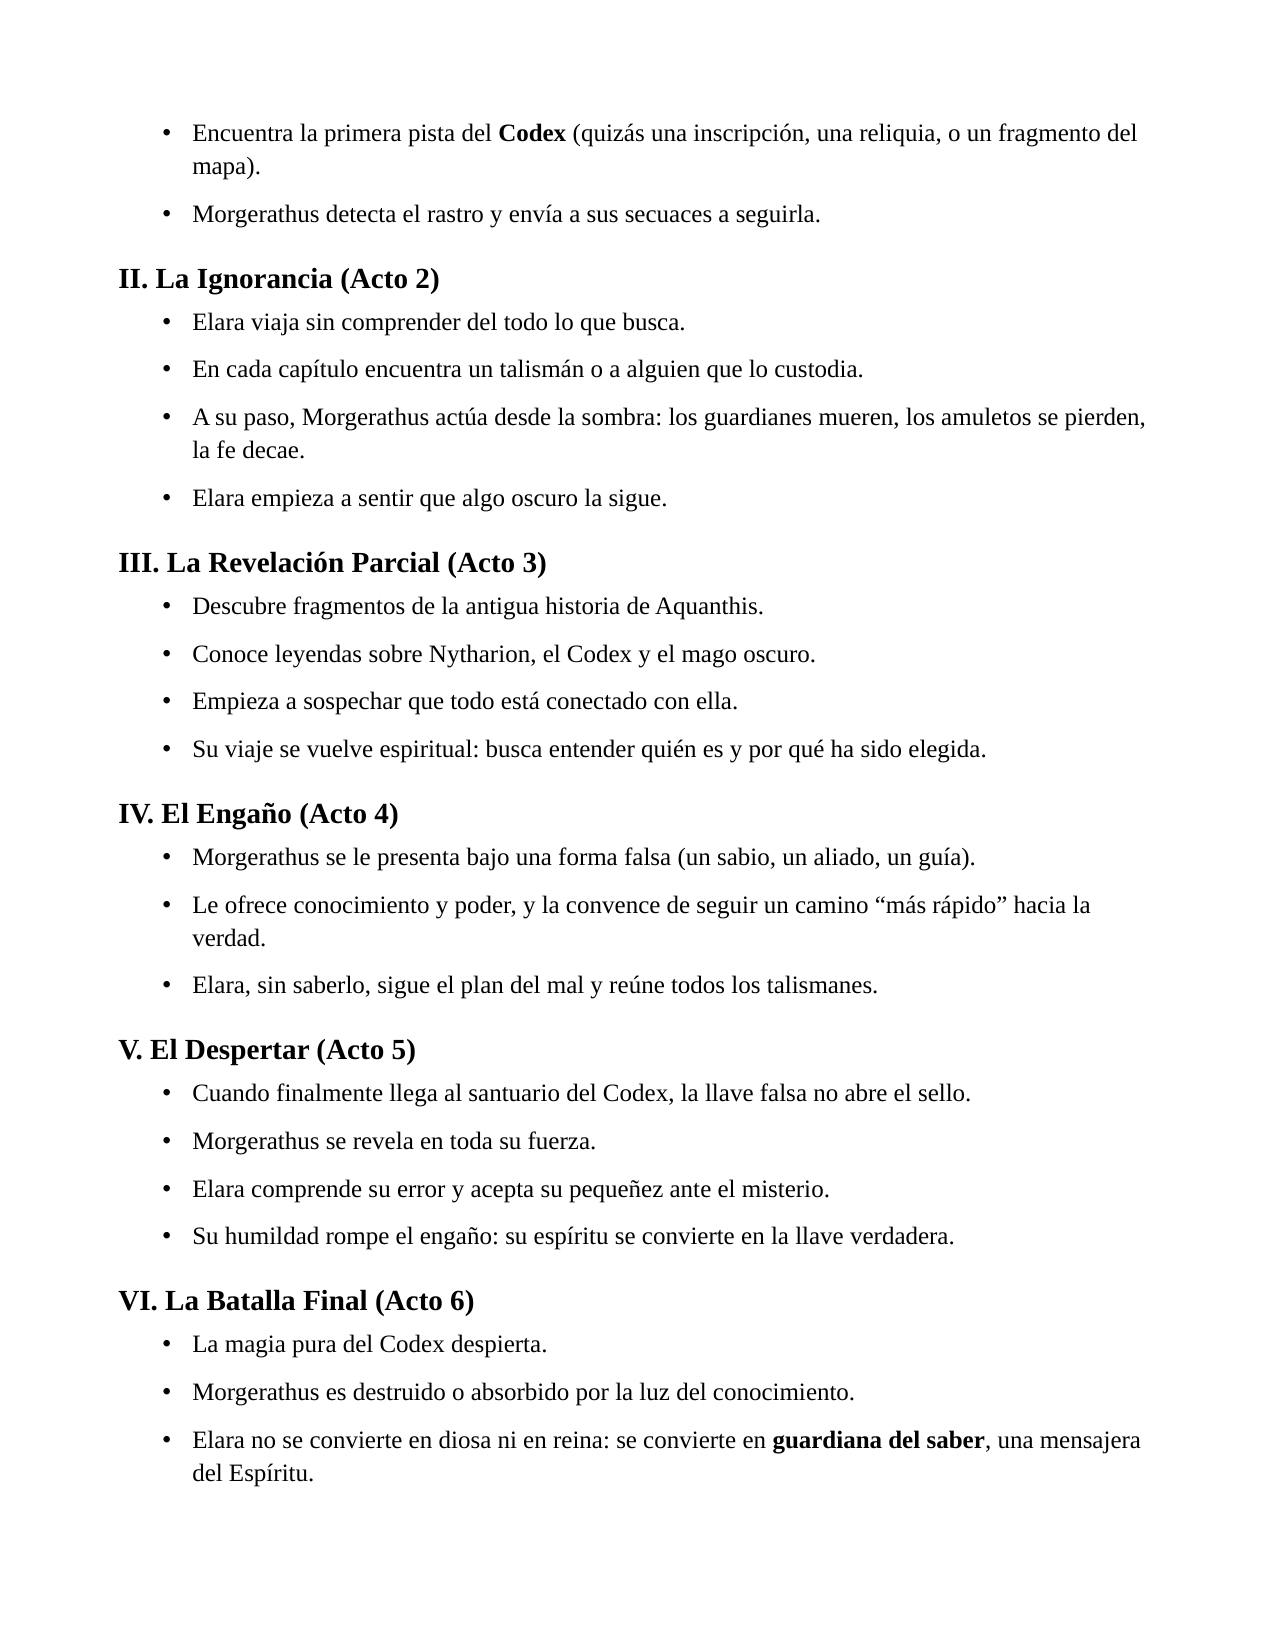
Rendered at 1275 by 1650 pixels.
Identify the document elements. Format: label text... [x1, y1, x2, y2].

subtitle II. La Ignorancia (Acto 2) [118, 261, 1157, 294]
list Elara comprende su error y acepta su pequeñez ante el misterio. [162, 1174, 1157, 1202]
subtitle III. La Revelación Parcial (Acto 3) [118, 545, 1157, 578]
list Elara viaja sin comprender del todo lo que busca. [162, 307, 1157, 336]
list Morgerathus es destruido o absorbido por la luz del conocimiento. [162, 1377, 1157, 1406]
list Morgerathus se le presenta bajo una forma falsa (un sabio, un aliado, un guía). [162, 842, 1157, 871]
list La magia pura del Codex despierta. [162, 1329, 1157, 1358]
list Morgerathus detecta el rastro y envía a sus secuaces a seguirla. [162, 199, 1157, 227]
list Le ofrece conocimiento y poder, y la convence de seguir un camino “más rápido” hacia la verdad. [162, 890, 1157, 951]
list Su viaje se vuelve espiritual: busca entender quién es y por qué ha sido elegida. [162, 734, 1157, 763]
subtitle VI. La Batalla Final (Acto 6) [118, 1283, 1157, 1317]
list A su paso, Morgerathus actúa desde la sombra: los guardianes mueren, los amuletos se pierden, la fe decae. [162, 402, 1157, 464]
subtitle IV. El Engaño (Acto 4) [118, 796, 1157, 829]
list Cuando finalmente llega al santuario del Codex, la llave falsa no abre el sello. [162, 1078, 1157, 1107]
subtitle V. El Despertar (Acto 5) [118, 1032, 1157, 1066]
list Su humildad rompe el engaño: su espíritu se convierte en la llave verdadera. [162, 1221, 1157, 1250]
list Elara no se convierte en diosa ni en reina: se convierte en guardiana del saber, una mensajera del Espíritu. [162, 1425, 1157, 1487]
list Descubre fragmentos de la antigua historia de Aquanthis. [162, 591, 1157, 620]
list En cada capítulo encuentra un talismán o a alguien que lo custodia. [162, 354, 1157, 383]
list Elara empieza a sentir que algo oscuro la sigue. [162, 483, 1157, 512]
list Morgerathus se revela en toda su fuerza. [162, 1126, 1157, 1155]
list Conoce leyendas sobre Nytharion, el Codex y el mago oscuro. [162, 639, 1157, 667]
list Elara, sin saberlo, sigue el plan del mal y reúne todos los talismanes. [162, 970, 1157, 999]
list Encuentra la primera pista del Codex (quizás una inscripción, una reliquia, o un fragmento del mapa). [162, 118, 1157, 180]
list Empieza a sospechar que todo está conectado con ella. [162, 686, 1157, 715]
